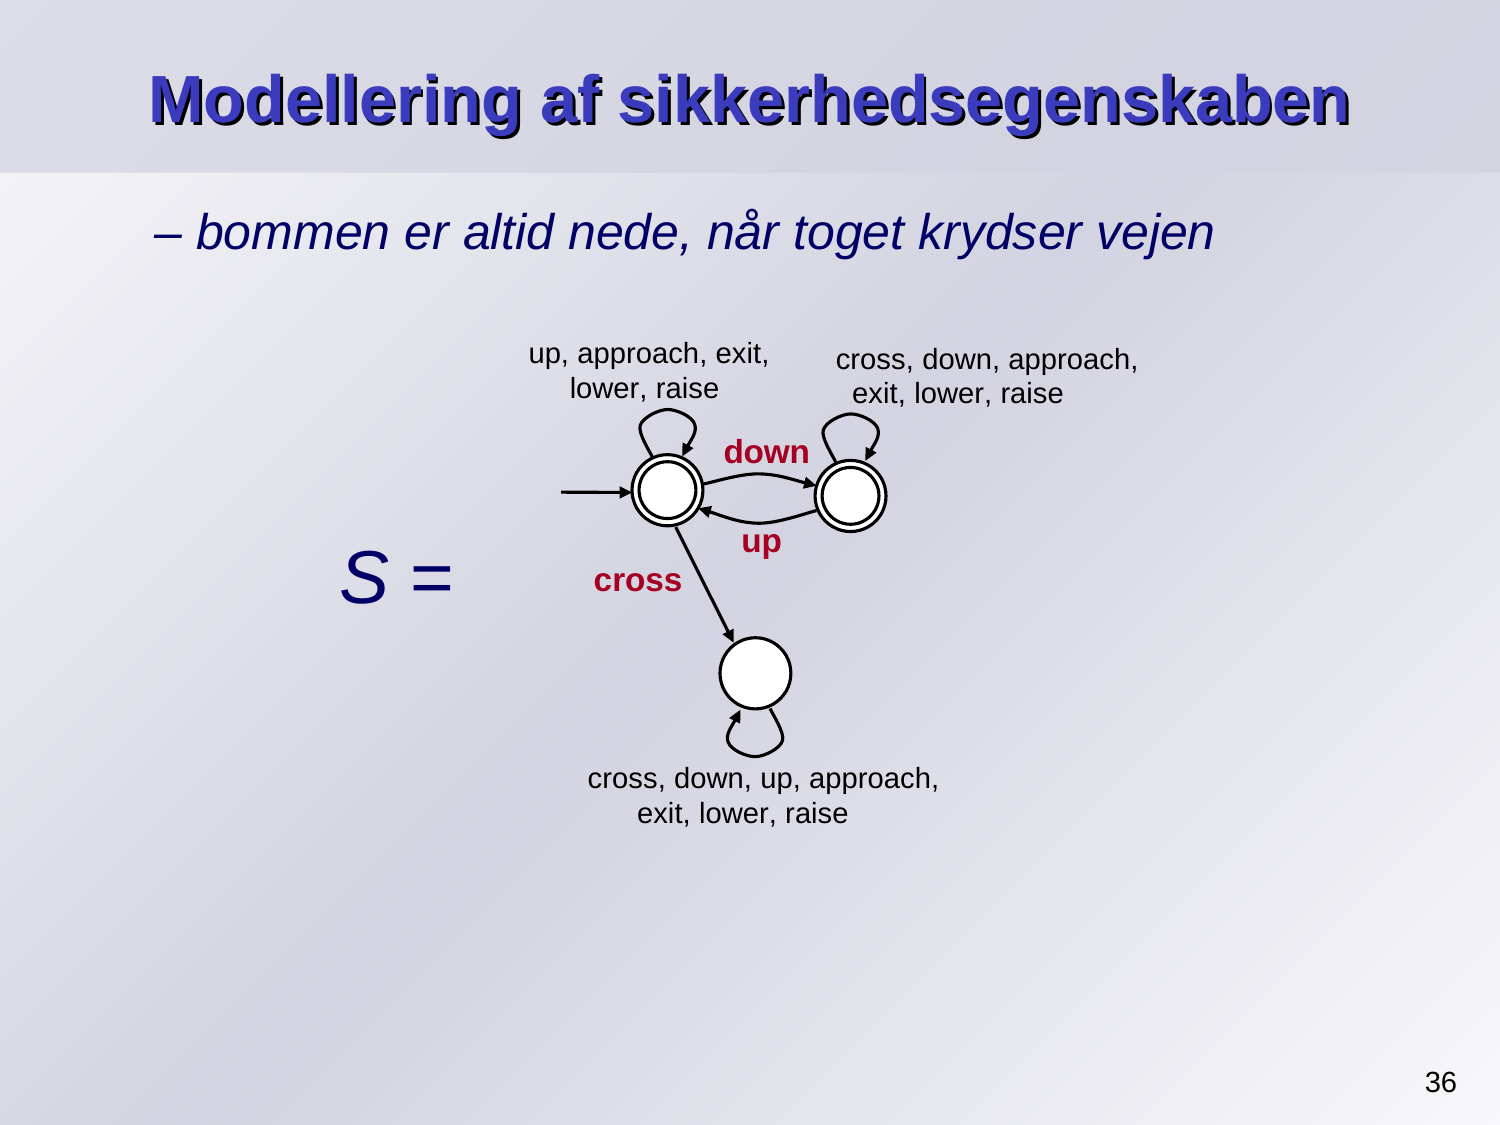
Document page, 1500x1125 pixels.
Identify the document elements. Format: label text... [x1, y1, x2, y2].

text_box up, approach, exit, lower, raise [513, 345, 794, 447]
text_box [632, 454, 703, 526]
text_box [720, 637, 791, 709]
list – bommen er altid nede, når toget krydser vejen [64, 196, 1459, 345]
text_box down [749, 448, 757, 460]
text_box S = [324, 521, 470, 627]
text_box [815, 460, 887, 532]
text_box down [708, 422, 826, 478]
text_box up [726, 511, 797, 567]
text_box down [729, 448, 736, 460]
text_box [824, 470, 877, 522]
text_box cross, down, up, approach, exit, lower, raise [572, 751, 964, 872]
text_box cross, down, approach, exit, lower, raise [821, 345, 1163, 453]
title Modellering af sikkerhedsegenskaben [75, 24, 1426, 173]
text_box cross [578, 550, 698, 607]
